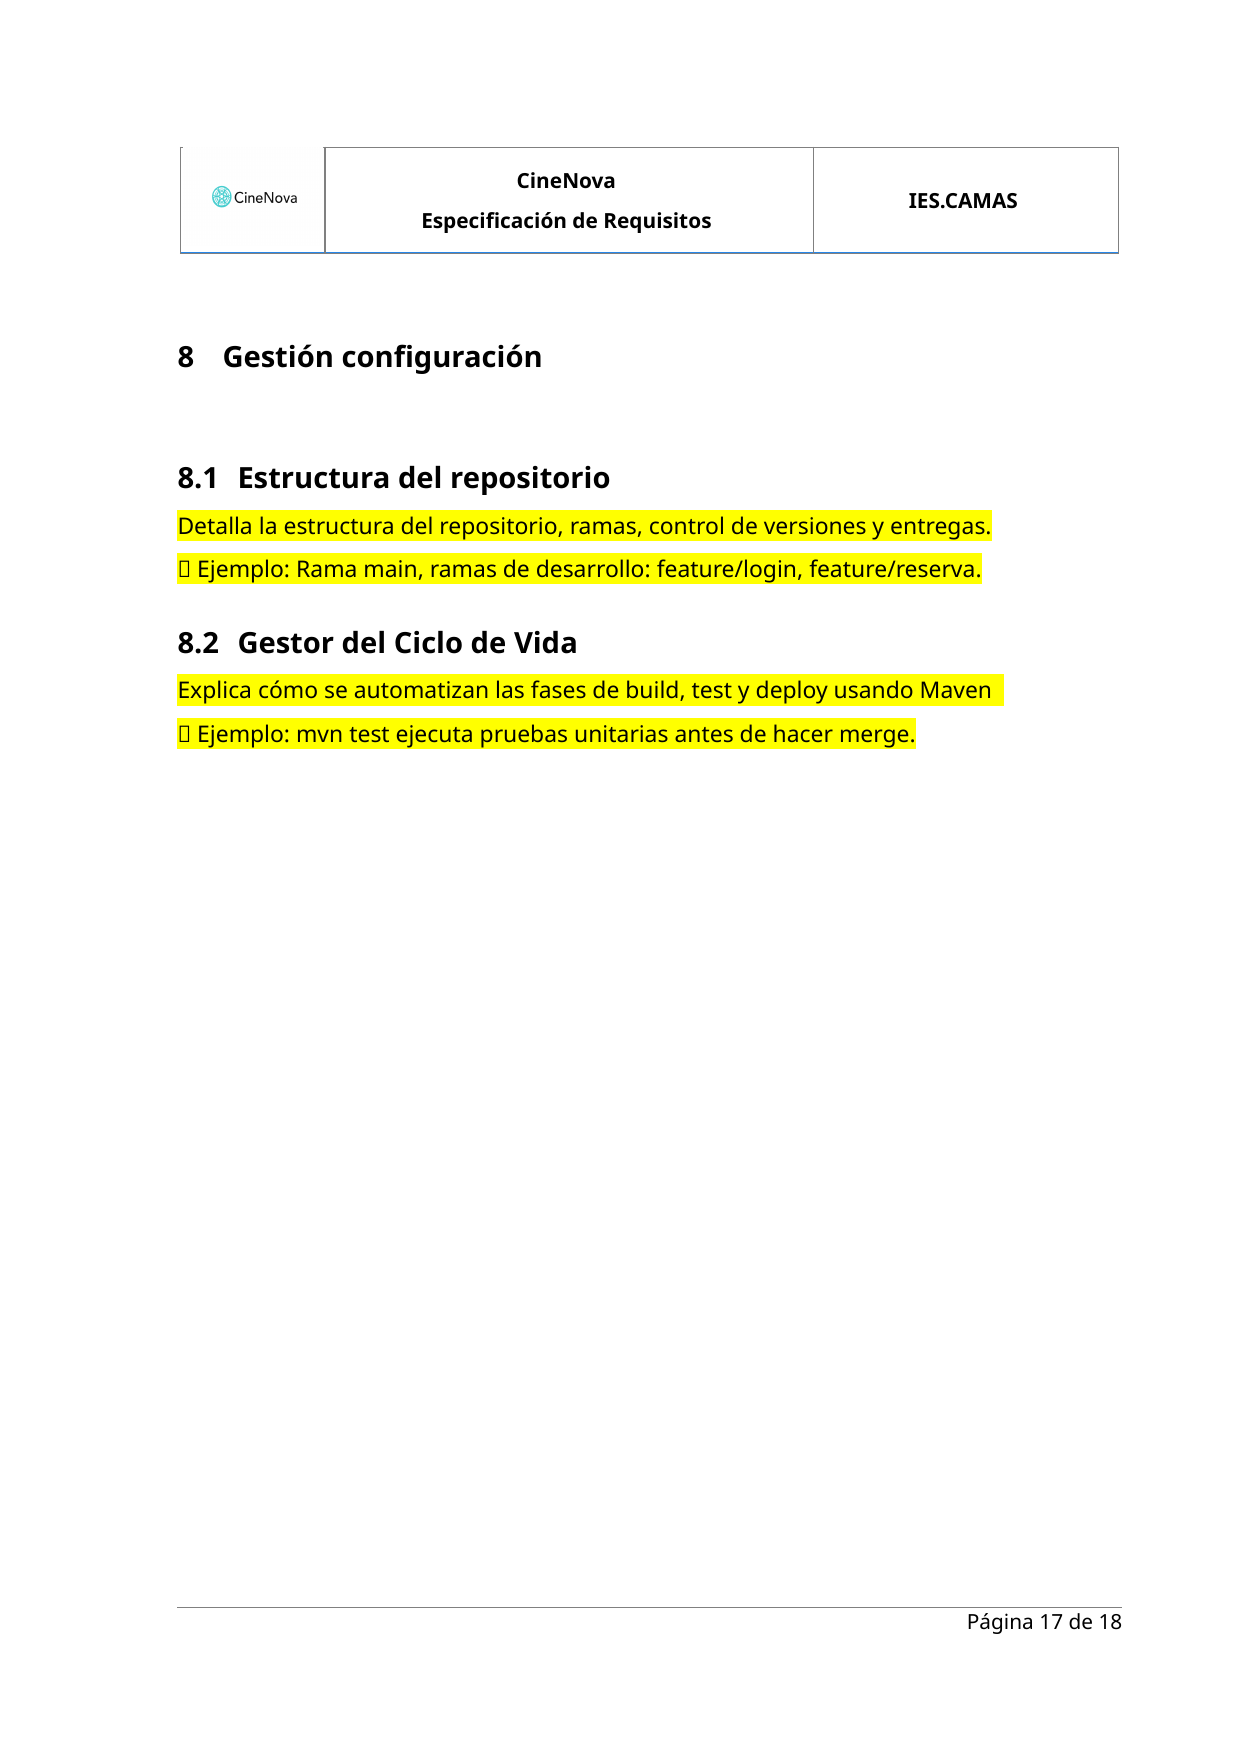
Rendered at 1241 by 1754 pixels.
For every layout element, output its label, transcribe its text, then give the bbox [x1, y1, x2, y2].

text Explica cómo se automatizan las fases de build, test y deploy usando Maven [177, 674, 1122, 706]
picture [183, 147, 324, 246]
text 🔹 Ejemplo: Rama main, ramas de desarrollo: feature/login, feature/reserva. [177, 553, 1122, 584]
subtitle Gestión configuración [177, 336, 1122, 376]
subtitle Estructura del repositorio [177, 457, 1122, 497]
subtitle Gestor del Ciclo de Vida [177, 622, 1122, 662]
text 🔹 Ejemplo: mvn test ejecuta pruebas unitarias antes de hacer merge. [177, 718, 1122, 749]
text Detalla la estructura del repositorio, ramas, control de versiones y entregas. [177, 509, 1122, 541]
